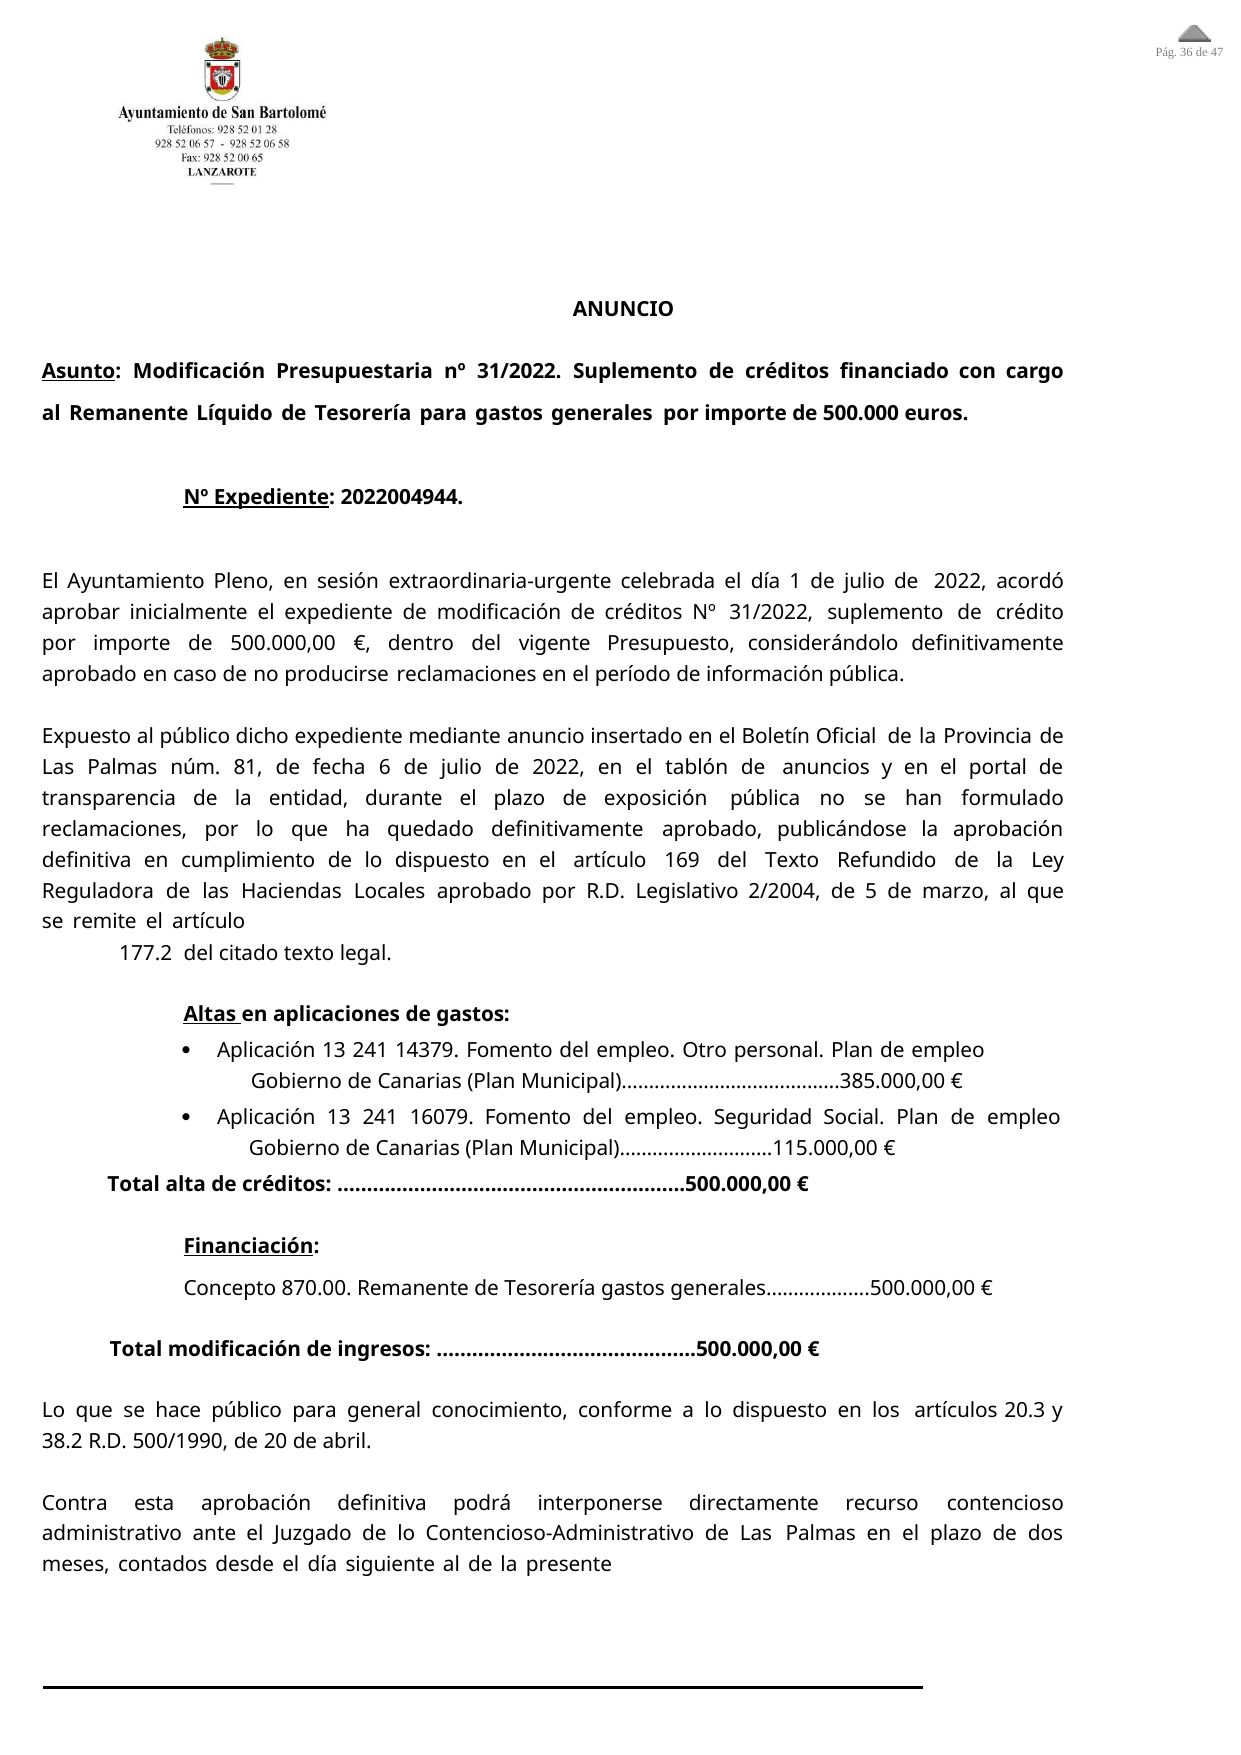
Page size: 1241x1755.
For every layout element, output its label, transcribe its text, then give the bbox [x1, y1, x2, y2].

text El Ayuntamiento Pleno, en sesión extraordinaria-urgente celebrada el día 1 de julio de 2022, acordó aprobar inicialmente el expediente de modificación de créditos Nº 31/2022, suplemento de crédito por importe de 500.000,00 €, dentro del vigente Presupuesto, considerándolo definitivamente aprobado en caso de no producirse reclamaciones en el período de información pública. [42, 567, 1064, 688]
text Lo que se hace público para general conocimiento, conforme a lo dispuesto en los artículos 20.3 y 38.2 R.D. 500/1990, de 20 de abril. [42, 1396, 1063, 1455]
text Asunto: Modificación Presupuestaria nº 31/2022. Suplemento de créditos financiado con cargo al Remanente Líquido de Tesorería para gastos generales por importe de 500.000 euros. [42, 356, 1064, 426]
text Concepto 870.00. Remanente de Tesorería gastos generales……………….500.000,00 € [183, 1273, 1236, 1301]
text Expuesto al público dicho expediente mediante anuncio insertado en el Boletín Oficial de la Provincia de Las Palmas núm. 81, de fecha 6 de julio de 2022, en el tablón de anuncios y en el portal de transparencia de la entidad, durante el plazo de exposición pública no se han formulado reclamaciones, por lo que ha quedado definitivamente aprobado, publicándose la aprobación definitiva en cumplimiento de lo dispuesto en el artículo 169 del Texto Refundido de la Ley Reguladora de las Haciendas Locales aprobado por R.D. Legislativo 2/2004, de 5 de marzo, al que se remite el artículo [42, 721, 1064, 935]
text Total alta de créditos: …………………………………………………..500.000,00 € [42, 1169, 1125, 1198]
picture [1177, 25, 1211, 42]
text Gobierno de Canarias (Plan Municipal)………………………………….385.000,00 € [251, 1066, 1125, 1094]
text Total modificación de ingresos: ……………………………………..500.000,00 € [42, 1334, 1125, 1363]
text Altas en aplicaciones de gastos: [183, 999, 1236, 1027]
list Aplicación 13 241 14379. Fomento del empleo. Otro personal. Plan de empleo [182, 1035, 1125, 1064]
text Nº Expediente: 2022004944. [183, 482, 1236, 511]
picture [116, 36, 329, 186]
text ANUNCIO [42, 294, 1205, 323]
list Aplicación 13 241 16079. Fomento del empleo. Seguridad Social. Plan de empleo Gobierno de Canarias (Plan Municipal)……………………….115.000,00 € [182, 1102, 1062, 1161]
list del citado texto legal. [119, 938, 1236, 966]
text Contra esta aprobación definitiva podrá interponerse directamente recurso contencioso administrativo ante el Juzgado de lo Contencioso-Administrativo de Las Palmas en el plazo de dos meses, contados desde el día siguiente al de la presente [42, 1488, 1064, 1577]
text Financiación: [183, 1231, 1236, 1259]
